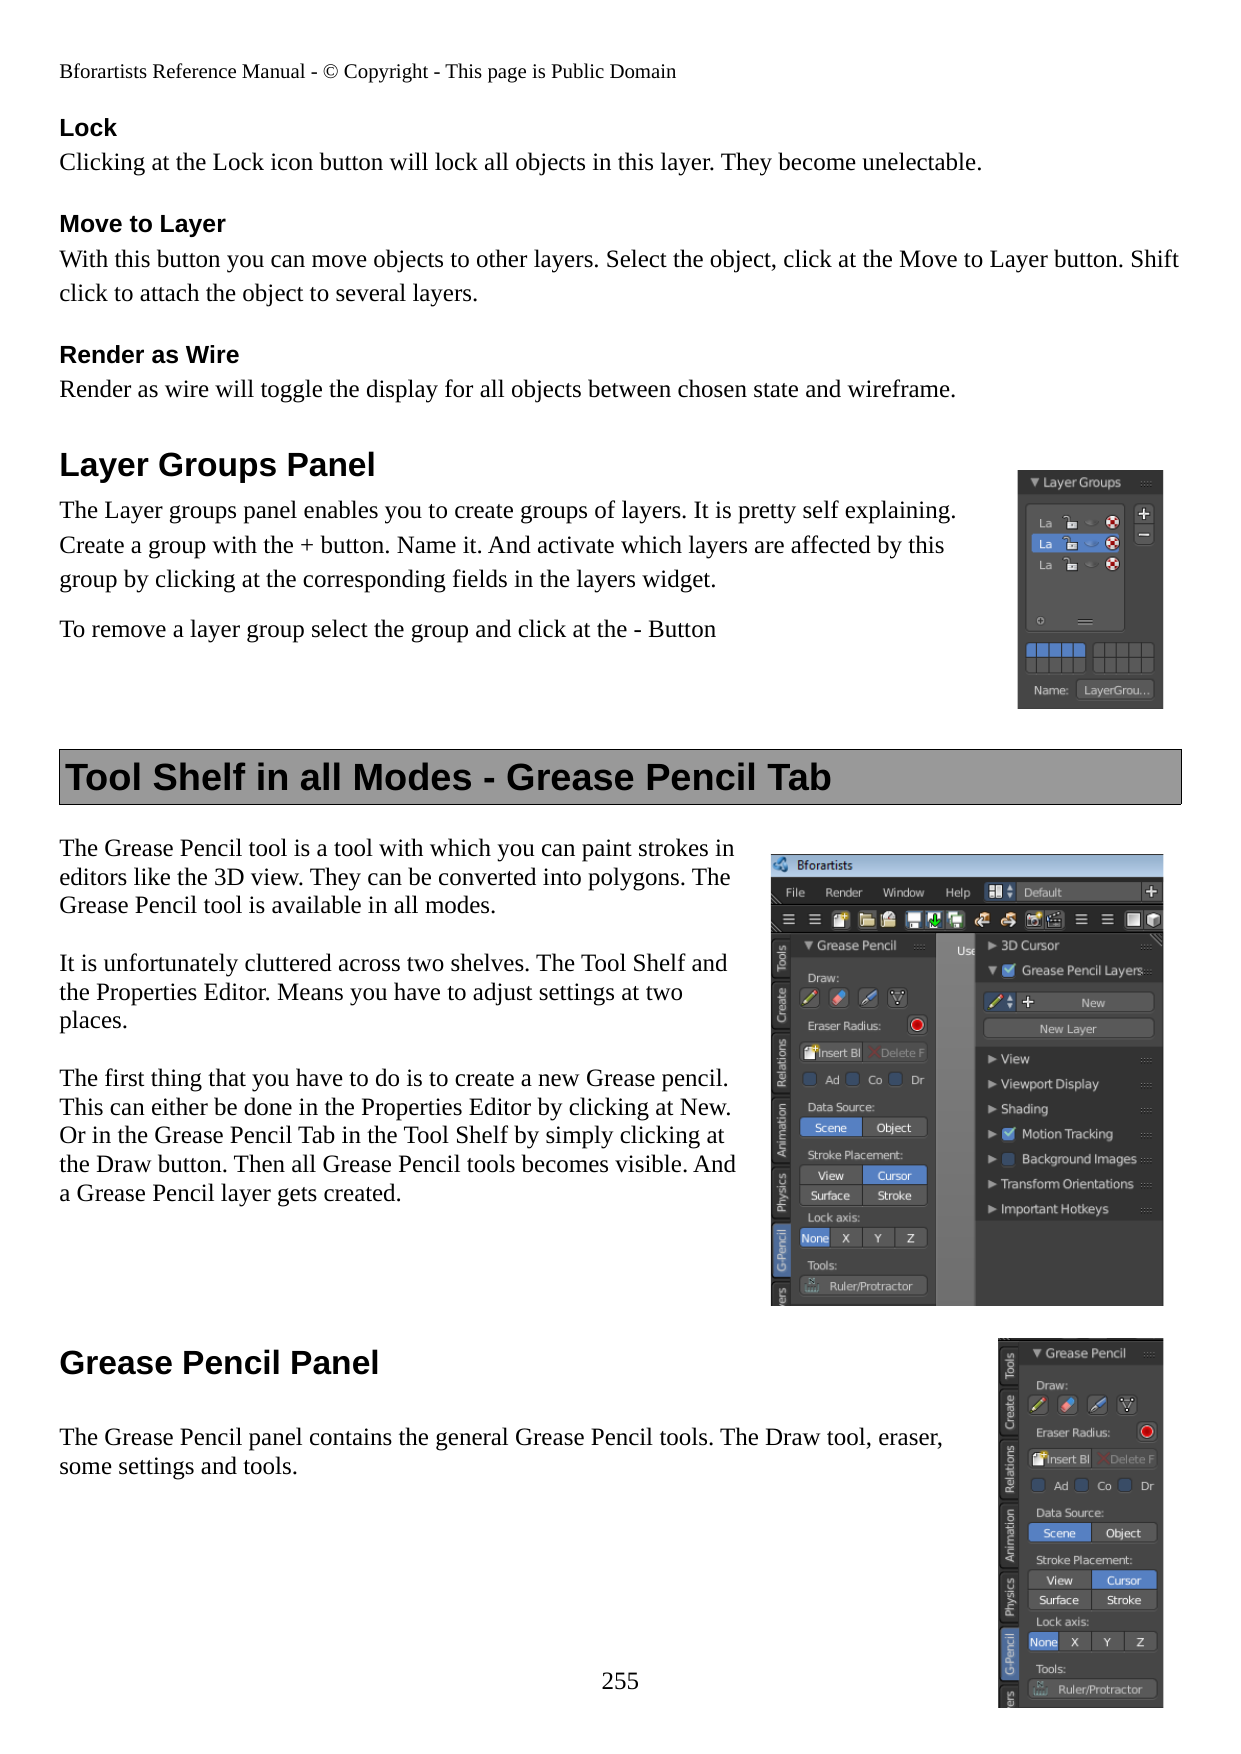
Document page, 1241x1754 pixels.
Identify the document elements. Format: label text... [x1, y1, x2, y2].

picture [770, 854, 1164, 1306]
text The Layer groups panel enables you to create groups of layers. It is pretty self explaining. Create a group with the + button. Name it. And activate which layers are affected by this group by clicking at the corresponding fields in the layers widget. [59, 496, 1017, 593]
picture [998, 1338, 1164, 1708]
subtitle Lock [59, 113, 1181, 141]
text Render as wire will toggle the display for all objects between chosen state and wireframe. [59, 374, 1181, 403]
text The first thing that you have to do is to create a new Grease pencil. This can either be done in the Properties Editor by clicking at New. Or in the Grease Pencil Tab in the Tool Shelf by simply clicking at the Draw button. Then all Grease Pencil tools becomes visible. And a Grease Pencil layer gets created. [59, 1063, 770, 1207]
text The Grease Pencil panel contains the general Grease Pencil tools. The Draw tool, eraser, some settings and tools. [59, 1422, 998, 1480]
table_header Tool Shelf in all Modes - Grease Pencil Tab [60, 750, 1181, 804]
text The Grease Pencil tool is a tool with which you can paint strokes in editors like the 3D view. They can be converted into polygons. The Grease Pencil tool is available in all modes. [59, 833, 1181, 919]
text It is unfortunately cluttered across two shelves. The Tool Shelf and the Properties Editor. Means you have to adjust settings at two places. [59, 948, 770, 1034]
text With this button you can move objects to other layers. Select the object, click at the Move to Layer button. Shift click to attach the object to several layers. [59, 244, 1181, 307]
subtitle [1164, 1343, 1181, 1381]
text Clicking at the Lock icon button will lock all objects in this layer. They become unelectable. [59, 147, 1181, 176]
text To remove a layer group select the group and click at the - Button [59, 614, 1017, 642]
subtitle Render as Wire [59, 340, 1181, 368]
subtitle Layer Groups Panel [59, 444, 1181, 483]
picture [1017, 470, 1164, 709]
subtitle Grease Pencil Panel [59, 1343, 998, 1381]
subtitle Move to Layer [59, 209, 1181, 237]
